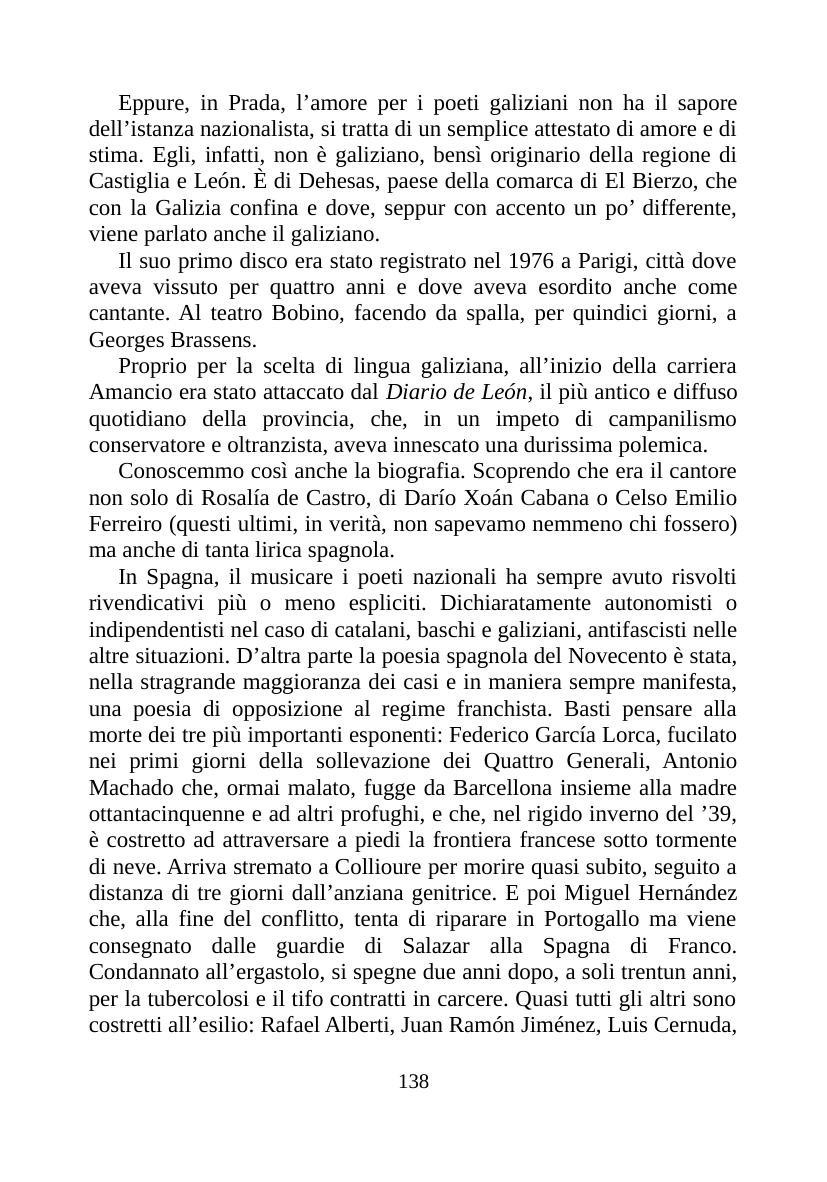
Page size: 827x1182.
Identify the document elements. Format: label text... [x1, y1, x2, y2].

text Conoscemmo così anche la biografia. Scoprendo che era il cantore non solo di Rosalía de Castro, di Darío Xoán Cabana o Celso Emilio Ferreiro (questi ultimi, in verità, non sapevamo nemmeno chi fossero) ma anche di tanta lirica spagnola. [88, 457, 738, 563]
text Il suo primo disco era stato registrato nel 1976 a Parigi, città dove aveva vissuto per quattro anni e dove aveva esordito anche come cantante. Al teatro Bobino, facendo da spalla, per quindici giorni, a Georges Brassens. [88, 247, 738, 352]
text Eppure, in Prada, l’amore per i poeti galiziani non ha il sapore dell’istanza nazionalista, si tratta di un semplice attestato di amore e di stima. Egli, infatti, non è galiziano, bensì originario della regione di Castiglia e León. È di Dehesas, paese della comarca di El Bierzo, che con la Galizia confina e dove, seppur con accento un po’ differente, viene parlato anche il galiziano. [88, 88, 738, 247]
text In Spagna, il musicare i poeti nazionali ha sempre avuto risvolti rivendicativi più o meno espliciti. Dichiaratamente autonomisti o indipendentisti nel caso di catalani, baschi e galiziani, antifascisti nelle altre situazioni. D’altra parte la poesia spagnola del Novecento è stata, nella stragrande maggioranza dei casi e in maniera sempre manifesta, una poesia di opposizione al regime franchista. Basti pensare alla morte dei tre più importanti esponenti: Federico García Lorca, fucilato nei primi giorni della sollevazione dei Quattro Generali, Antonio Machado che, ormai malato, fugge da Barcellona insieme alla madre ottantacinquenne e ad altri profughi, e che, nel rigido inverno del ’39, è costretto ad attraversare a piedi la frontiera francese sotto tormente di neve. Arriva stremato a Collioure per morire quasi subito, seguito a distanza di tre giorni dall’anziana genitrice. E poi Miguel Hernández che, alla fine del conflitto, tenta di riparare in Portogallo ma viene consegnato dalle guardie di Salazar alla Spagna di Franco. Condannato all’ergastolo, si spegne due anni dopo, a soli trentun anni, per la tubercolosi e il tifo contratti in carcere. Quasi tutti gli altri sono costretti all’esilio: Rafael Alberti, Juan Ramón Jiménez, Luis Cernuda, [88, 563, 738, 1037]
text Proprio per la scelta di lingua galiziana, all’inizio della carriera Amancio era stato attaccato dal Diario de León, il più antico e diffuso quotidiano della provincia, che, in un impeto di campanilismo conservatore e oltranzista, aveva innescato una durissima polemica. [88, 352, 738, 457]
